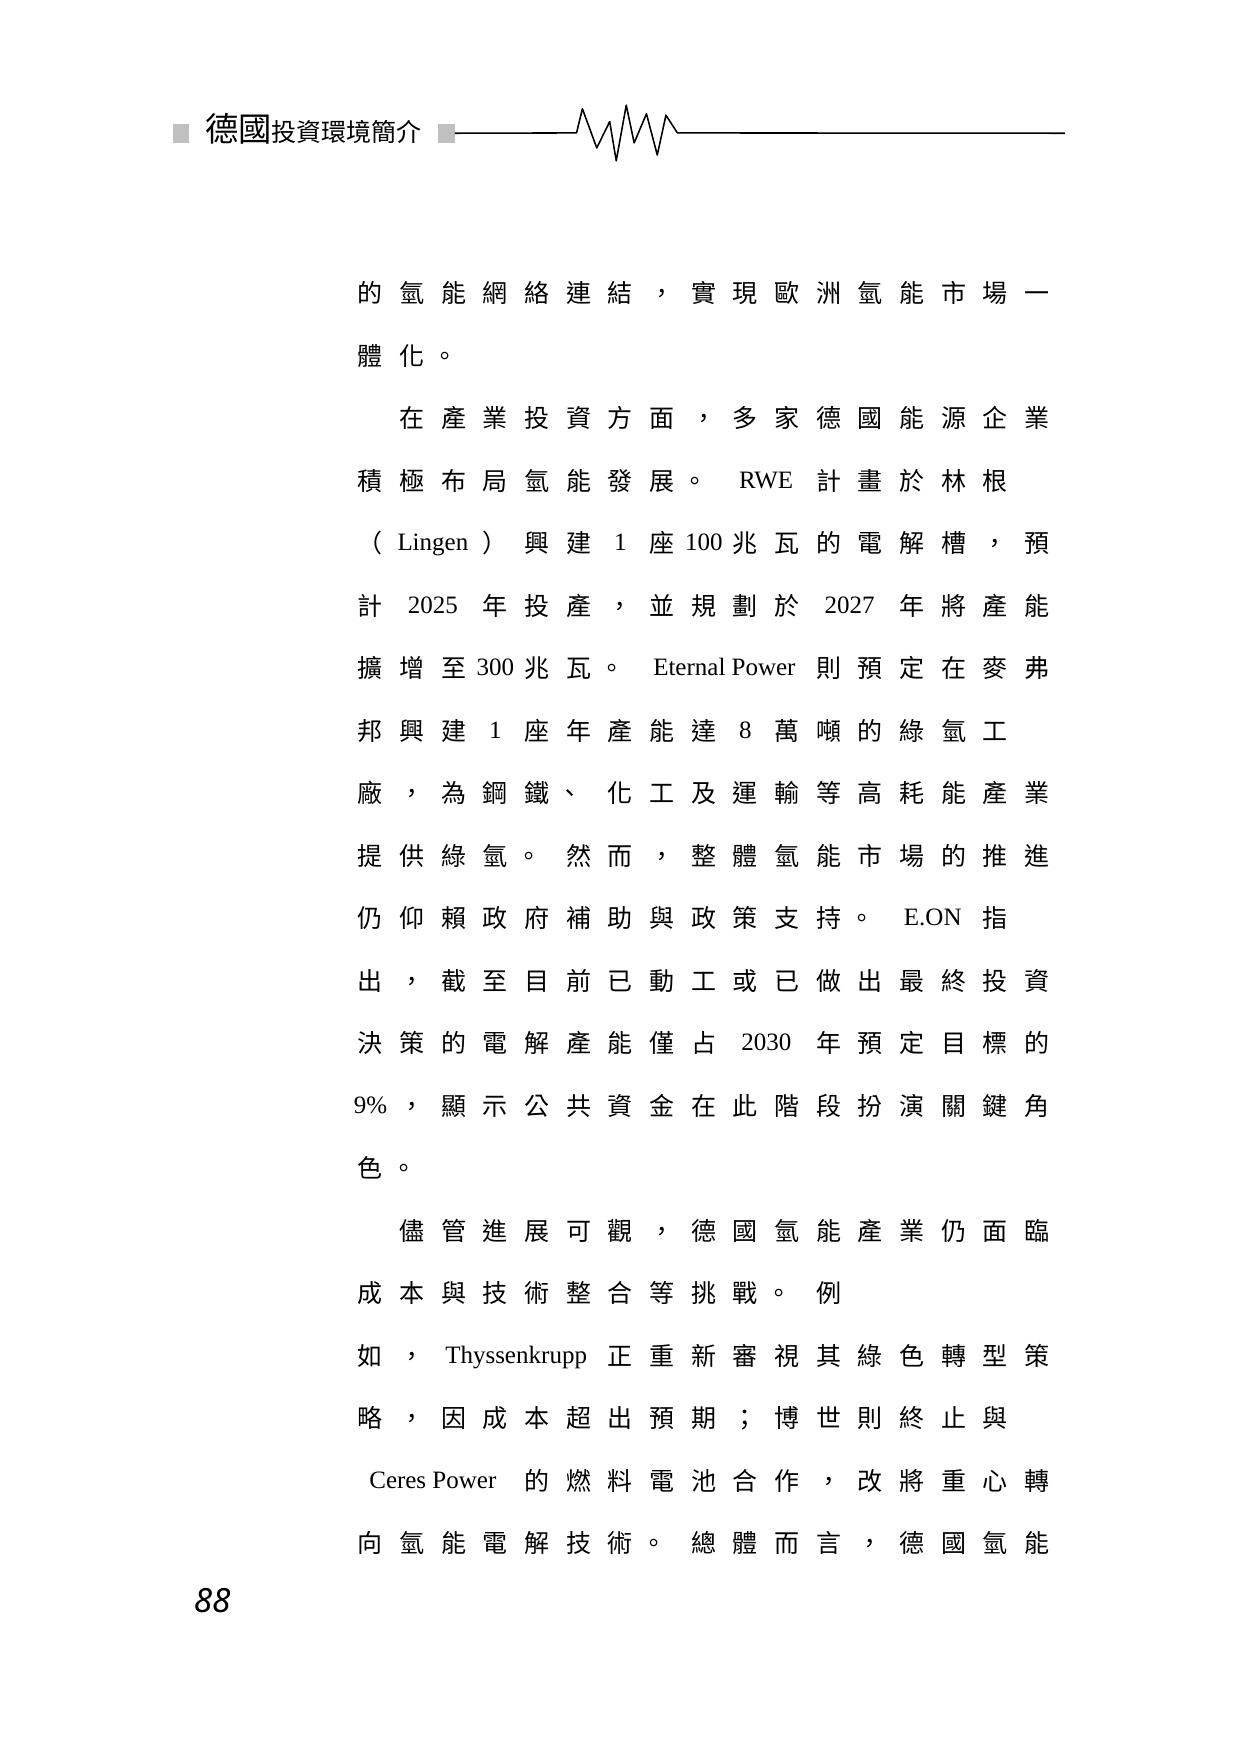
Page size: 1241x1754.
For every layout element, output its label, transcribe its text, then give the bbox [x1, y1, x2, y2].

text 在產業投資方面，多家德國能源企業積極布局氫能發展。RWE計畫於林根（Lingen）興建1座100兆瓦的電解槽，預計2025年投產，並規劃於2027年將產能擴增至300兆瓦。Eternal Power則預定在麥弗邦興建1座年產能達8萬噸的綠氫工廠，為鋼鐵、化工及運輸等高耗能產業提供綠氫。然而，整體氫能市場的推進仍仰賴政府補助與政策支持。E.ON指出，截至目前已動工或已做出最終投資決策的電解產能僅占2030年預定目標的9%，顯示公共資金在此階段扮演關鍵角色。 [330, 375, 1058, 1188]
text 的氫能網絡連結，實現歐洲氫能市場一體化。 [330, 250, 1058, 375]
text 儘管進展可觀，德國氫能產業仍面臨成本與技術整合等挑戰。例如，Thyssenkrupp正重新審視其綠色轉型策略，因成本超出預期；博世則終止與Ceres Power的燃料電池合作，改將重心轉向氫能電解技術。總體而言，德國氫能 [330, 1188, 1058, 1563]
